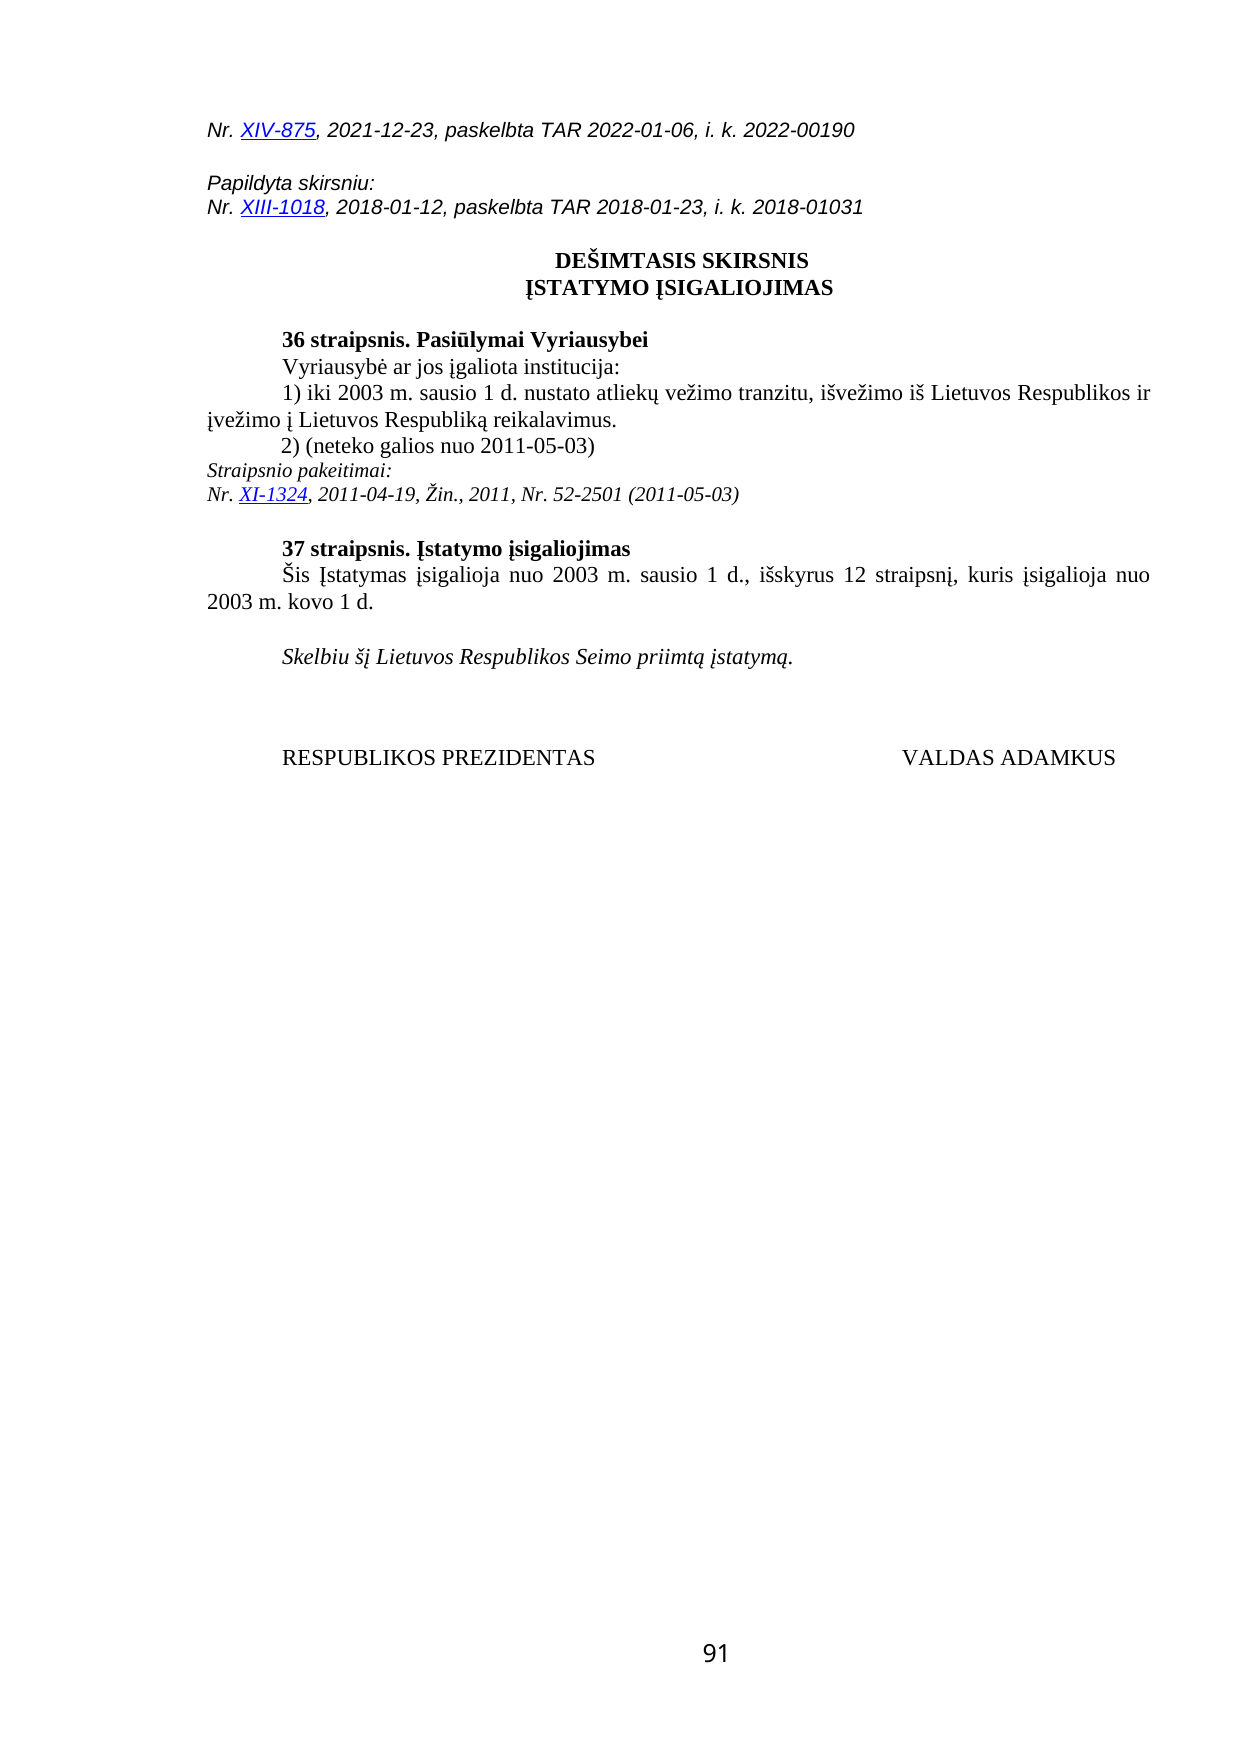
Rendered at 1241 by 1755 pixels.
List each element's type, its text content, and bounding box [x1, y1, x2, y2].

text Vyriausybė ar jos įgaliota institucija: [207, 353, 1152, 379]
text Šis Įstatymas įsigalioja nuo 2003 m. sausio 1 d., išskyrus 12 straipsnį, kuris įsigalioja nuo 2003 m. kovo 1 d. [207, 562, 1152, 614]
text Papildyta skirsniu: [207, 171, 1152, 195]
text 37 straipsnis. Įstatymo įsigaliojimas [207, 535, 1152, 562]
subtitle dešimtasis skirsnis [207, 247, 1152, 274]
text 36 straipsnis. Pasiūlymai Vyriausybei [207, 327, 1152, 353]
text Nr. XI-1324, 2011-04-19, Žin., 2011, Nr. 52-2501 (2011-05-03) [207, 482, 1152, 506]
text Nr. XIV-875, 2021-12-23, paskelbta TAR 2022-01-06, i. k. 2022-00190 [207, 118, 1152, 142]
text 1) iki 2003 m. sausio 1 d. nustato atliekų vežimo tranzitu, išvežimo iš Lietuvos Respublikos ir įvežimo į Lietuvos Respubliką reikalavimus. [207, 379, 1152, 432]
text Skelbiu šį Lietuvos Respublikos Seimo priimtą įstatymą. [207, 643, 1152, 669]
text RESPUBLIKOS PREZIDENTAS VALDAS ADAMKUS [207, 744, 1152, 770]
text įstatymo įsigaliojimas [207, 274, 1152, 300]
text Straipsnio pakeitimai: [207, 458, 1152, 482]
text Nr. XIII-1018, 2018-01-12, paskelbta TAR 2018-01-23, i. k. 2018-01031 [207, 195, 1152, 219]
text 2) (neteko galios nuo 2011-05-03) [207, 432, 1152, 458]
